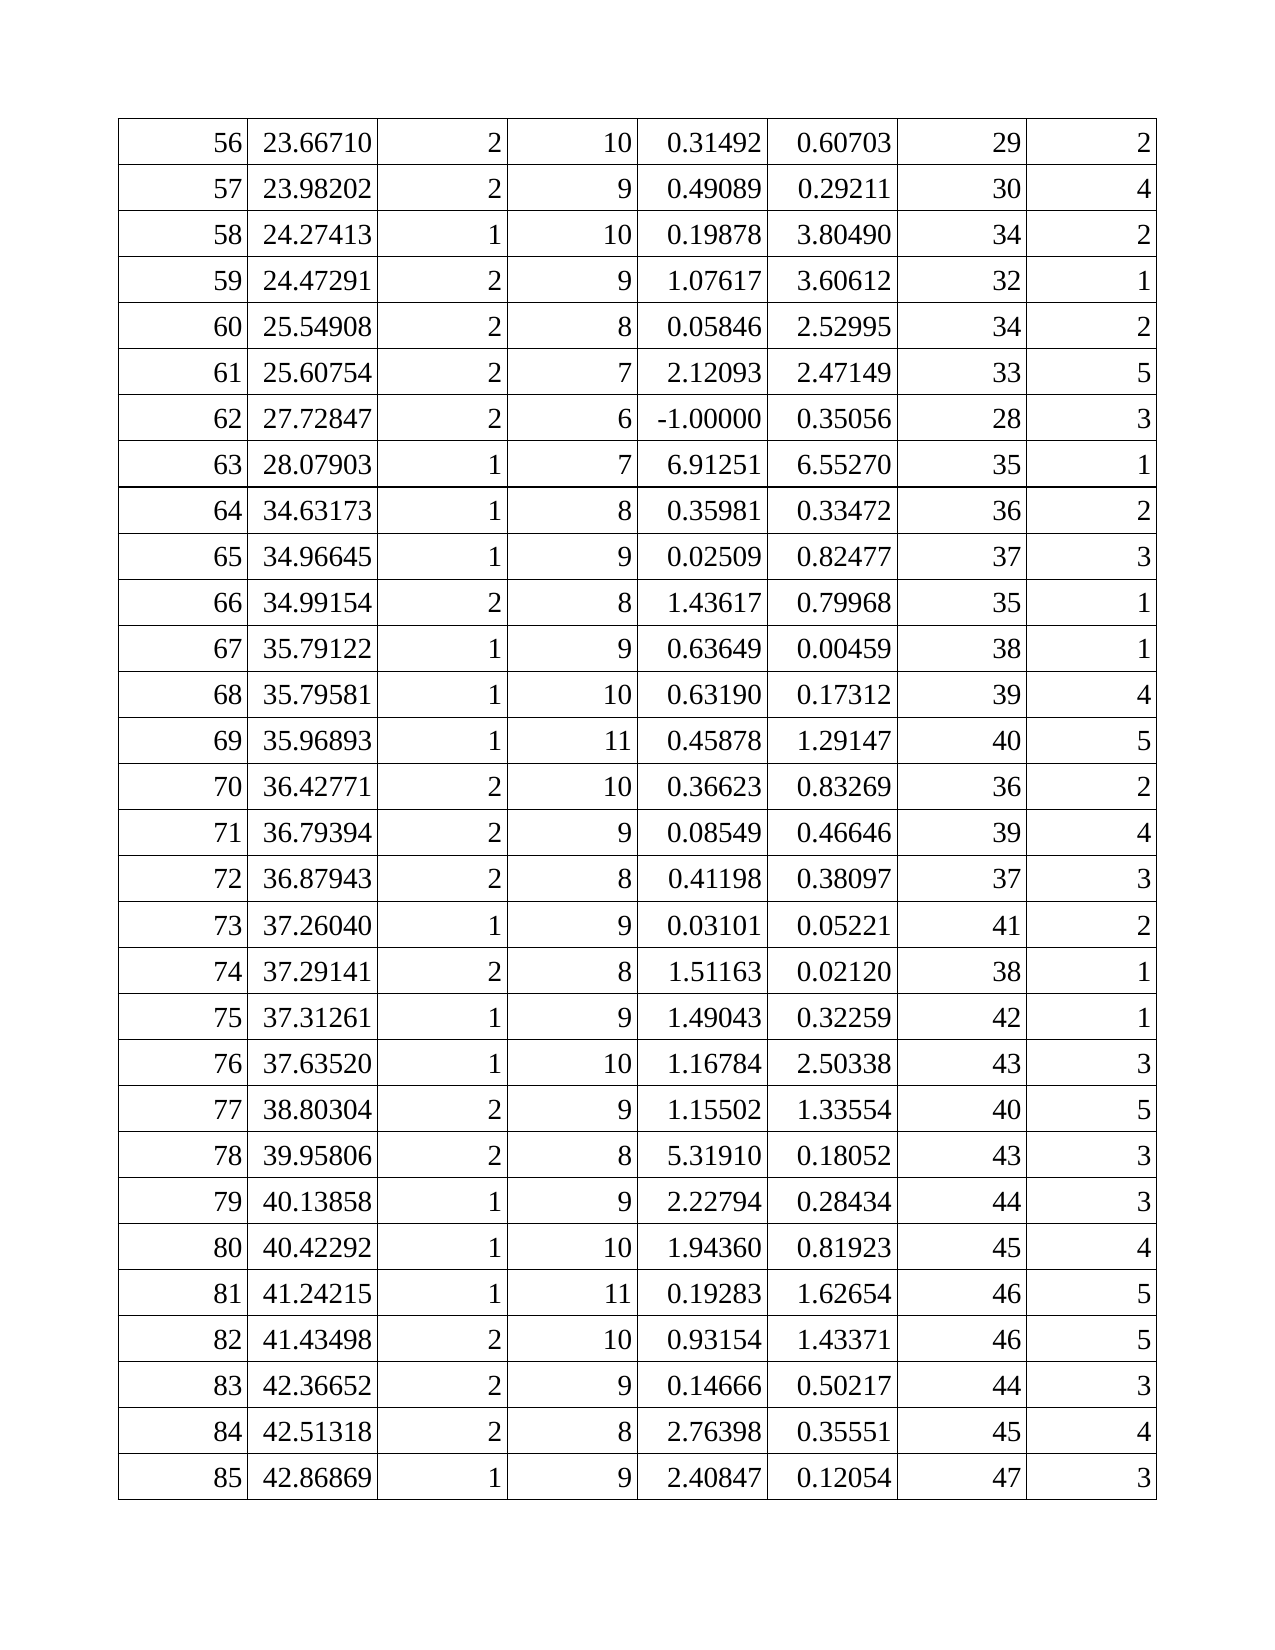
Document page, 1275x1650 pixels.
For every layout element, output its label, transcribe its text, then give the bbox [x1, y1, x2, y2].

table_cell 28.07903 [248, 441, 377, 486]
table_cell 74 [119, 948, 247, 993]
table_cell 1 [378, 534, 507, 578]
table_cell 8 [508, 948, 637, 993]
table_cell 25.60754 [248, 349, 377, 394]
table_cell 0.00459 [768, 626, 897, 671]
table_cell 78 [119, 1132, 247, 1177]
table_cell 37.26040 [248, 902, 377, 947]
table_cell 39.95806 [248, 1132, 377, 1177]
table_cell 2 [1027, 488, 1156, 532]
table_cell 0.12054 [768, 1454, 897, 1499]
table_cell 23.66710 [248, 119, 377, 164]
table_cell 2 [378, 303, 507, 348]
table_cell 1.15502 [638, 1086, 767, 1131]
table_cell 0.02120 [768, 948, 897, 993]
table_cell 1.51163 [638, 948, 767, 993]
table_cell -1.00000 [638, 395, 767, 440]
table_cell 2.50338 [768, 1040, 897, 1085]
table_cell 2.52995 [768, 303, 897, 348]
table_cell 10 [508, 119, 637, 164]
table_cell 36.79394 [248, 810, 377, 855]
table_cell 66 [119, 580, 247, 624]
table_cell 40 [898, 1086, 1026, 1131]
table_cell 37.63520 [248, 1040, 377, 1085]
table_cell 2 [1027, 211, 1156, 256]
table_cell 58 [119, 211, 247, 256]
table_cell 64 [119, 488, 247, 532]
table_cell 34 [898, 303, 1026, 348]
table_cell 23.98202 [248, 165, 377, 210]
table_cell 0.19283 [638, 1270, 767, 1315]
table_cell 9 [508, 902, 637, 947]
table_cell 61 [119, 349, 247, 394]
table_cell 10 [508, 1316, 637, 1361]
table_cell 37 [898, 534, 1026, 578]
table_cell 44 [898, 1178, 1026, 1223]
table_cell 10 [508, 1040, 637, 1085]
table_cell 9 [508, 626, 637, 671]
table_cell 83 [119, 1362, 247, 1407]
table_cell 2 [378, 395, 507, 440]
table_cell 0.82477 [768, 534, 897, 578]
table_cell 39 [898, 810, 1026, 855]
table_cell 4 [1027, 1408, 1156, 1453]
table_cell 70 [119, 764, 247, 809]
table_cell 71 [119, 810, 247, 855]
table_cell 85 [119, 1454, 247, 1499]
table_cell 2 [378, 856, 507, 901]
table_cell 1 [378, 626, 507, 671]
table_cell 0.31492 [638, 119, 767, 164]
table_cell 29 [898, 119, 1026, 164]
table_cell 10 [508, 1224, 637, 1269]
table_cell 47 [898, 1454, 1026, 1499]
table_cell 59 [119, 257, 247, 302]
table_cell 33 [898, 349, 1026, 394]
table_cell 1 [1027, 257, 1156, 302]
table_cell 38 [898, 948, 1026, 993]
table_cell 5 [1027, 349, 1156, 394]
table_cell 1.43371 [768, 1316, 897, 1361]
table_cell 2.47149 [768, 349, 897, 394]
table_cell 11 [508, 1270, 637, 1315]
table_cell 41.43498 [248, 1316, 377, 1361]
table_cell 9 [508, 1086, 637, 1131]
table_cell 57 [119, 165, 247, 210]
table_cell 9 [508, 534, 637, 578]
table_cell 25.54908 [248, 303, 377, 348]
table_cell 3 [1027, 534, 1156, 578]
table_cell 2 [378, 1132, 507, 1177]
table_cell 0.79968 [768, 580, 897, 624]
table_cell 3 [1027, 395, 1156, 440]
table_cell 42 [898, 994, 1026, 1039]
table_cell 5.31910 [638, 1132, 767, 1177]
table_cell 0.28434 [768, 1178, 897, 1223]
table_cell 39 [898, 672, 1026, 717]
table_cell 2 [1027, 764, 1156, 809]
table_cell 1 [1027, 626, 1156, 671]
table_cell 36 [898, 764, 1026, 809]
table_cell 63 [119, 441, 247, 486]
table_cell 0.05221 [768, 902, 897, 947]
table_cell 3 [1027, 1040, 1156, 1085]
table_cell 41 [898, 902, 1026, 947]
table_cell 60 [119, 303, 247, 348]
table_cell 79 [119, 1178, 247, 1223]
table_cell 0.46646 [768, 810, 897, 855]
table_cell 0.93154 [638, 1316, 767, 1361]
table_cell 10 [508, 672, 637, 717]
table_cell 28 [898, 395, 1026, 440]
table_cell 9 [508, 1178, 637, 1223]
table_cell 35.79581 [248, 672, 377, 717]
table_cell 2 [1027, 303, 1156, 348]
table_cell 3.80490 [768, 211, 897, 256]
table_cell 9 [508, 1454, 637, 1499]
table_cell 5 [1027, 1316, 1156, 1361]
table_cell 81 [119, 1270, 247, 1315]
table_cell 1 [1027, 441, 1156, 486]
table_cell 2 [378, 948, 507, 993]
table_cell 36.42771 [248, 764, 377, 809]
table_cell 1 [378, 1178, 507, 1223]
table_cell 1.62654 [768, 1270, 897, 1315]
table_cell 1 [378, 1454, 507, 1499]
table_cell 68 [119, 672, 247, 717]
table_cell 35.79122 [248, 626, 377, 671]
table_cell 11 [508, 718, 637, 763]
table_cell 3 [1027, 1362, 1156, 1407]
table_cell 1 [1027, 994, 1156, 1039]
table_cell 0.36623 [638, 764, 767, 809]
table_cell 6.91251 [638, 441, 767, 486]
table_cell 2 [1027, 119, 1156, 164]
table_cell 69 [119, 718, 247, 763]
table_cell 36.87943 [248, 856, 377, 901]
table_cell 5 [1027, 1270, 1156, 1315]
table_cell 8 [508, 1408, 637, 1453]
table_cell 45 [898, 1408, 1026, 1453]
table_cell 0.41198 [638, 856, 767, 901]
table_cell 0.35981 [638, 488, 767, 532]
table_cell 10 [508, 211, 637, 256]
table_cell 2 [378, 764, 507, 809]
table_cell 35.96893 [248, 718, 377, 763]
table_cell 3 [1027, 856, 1156, 901]
table_cell 2 [378, 165, 507, 210]
table_cell 32 [898, 257, 1026, 302]
table_cell 34.99154 [248, 580, 377, 624]
table_cell 67 [119, 626, 247, 671]
table_cell 0.83269 [768, 764, 897, 809]
table_cell 34.96645 [248, 534, 377, 578]
table_cell 56 [119, 119, 247, 164]
table_cell 0.17312 [768, 672, 897, 717]
table_cell 1 [1027, 580, 1156, 624]
table_cell 42.86869 [248, 1454, 377, 1499]
table_cell 2 [378, 1408, 507, 1453]
table_cell 40 [898, 718, 1026, 763]
table_cell 40.42292 [248, 1224, 377, 1269]
table_cell 2 [378, 810, 507, 855]
table_cell 0.63190 [638, 672, 767, 717]
table_cell 2.12093 [638, 349, 767, 394]
table_cell 1 [378, 1224, 507, 1269]
table_cell 4 [1027, 1224, 1156, 1269]
table_cell 1 [378, 488, 507, 532]
table_cell 1.94360 [638, 1224, 767, 1269]
table_cell 2 [378, 1316, 507, 1361]
table_cell 36 [898, 488, 1026, 532]
table_cell 42.51318 [248, 1408, 377, 1453]
table_cell 8 [508, 488, 637, 532]
table_cell 80 [119, 1224, 247, 1269]
table_cell 37 [898, 856, 1026, 901]
table_cell 0.60703 [768, 119, 897, 164]
table_cell 24.47291 [248, 257, 377, 302]
table_cell 77 [119, 1086, 247, 1131]
table_cell 0.35056 [768, 395, 897, 440]
table_cell 4 [1027, 165, 1156, 210]
table_cell 1.43617 [638, 580, 767, 624]
table_cell 38.80304 [248, 1086, 377, 1131]
table_cell 3.60612 [768, 257, 897, 302]
table_cell 2 [378, 257, 507, 302]
table_cell 40.13858 [248, 1178, 377, 1223]
table_cell 37.31261 [248, 994, 377, 1039]
table_cell 9 [508, 257, 637, 302]
table_cell 34 [898, 211, 1026, 256]
table_cell 38 [898, 626, 1026, 671]
table_cell 0.49089 [638, 165, 767, 210]
table_cell 65 [119, 534, 247, 578]
table_cell 8 [508, 580, 637, 624]
table_cell 6.55270 [768, 441, 897, 486]
table_cell 2 [378, 1086, 507, 1131]
table_cell 41.24215 [248, 1270, 377, 1315]
table_cell 75 [119, 994, 247, 1039]
table_cell 3 [1027, 1178, 1156, 1223]
table_cell 2.76398 [638, 1408, 767, 1453]
table_cell 8 [508, 303, 637, 348]
table_cell 9 [508, 810, 637, 855]
table_cell 0.81923 [768, 1224, 897, 1269]
table_cell 2 [1027, 902, 1156, 947]
table_cell 0.05846 [638, 303, 767, 348]
table_cell 1.07617 [638, 257, 767, 302]
table_cell 5 [1027, 1086, 1156, 1131]
table_cell 1.49043 [638, 994, 767, 1039]
table_cell 27.72847 [248, 395, 377, 440]
table_cell 0.35551 [768, 1408, 897, 1453]
table_cell 82 [119, 1316, 247, 1361]
table_cell 84 [119, 1408, 247, 1453]
table_cell 1.33554 [768, 1086, 897, 1131]
table_cell 43 [898, 1132, 1026, 1177]
table_cell 0.50217 [768, 1362, 897, 1407]
table_cell 0.33472 [768, 488, 897, 532]
table_cell 1.29147 [768, 718, 897, 763]
table_cell 0.03101 [638, 902, 767, 947]
table_cell 76 [119, 1040, 247, 1085]
table_cell 1 [378, 1270, 507, 1315]
table_cell 46 [898, 1316, 1026, 1361]
table_cell 24.27413 [248, 211, 377, 256]
table_cell 62 [119, 395, 247, 440]
table_cell 1 [378, 902, 507, 947]
table_cell 0.19878 [638, 211, 767, 256]
table_cell 1 [378, 211, 507, 256]
table_cell 1 [1027, 948, 1156, 993]
table_cell 0.32259 [768, 994, 897, 1039]
table_cell 0.45878 [638, 718, 767, 763]
table_cell 0.63649 [638, 626, 767, 671]
table_cell 30 [898, 165, 1026, 210]
table_cell 2.22794 [638, 1178, 767, 1223]
table_cell 35 [898, 580, 1026, 624]
table_cell 2 [378, 580, 507, 624]
table_cell 46 [898, 1270, 1026, 1315]
table_cell 2 [378, 119, 507, 164]
table_cell 0.14666 [638, 1362, 767, 1407]
table_cell 37.29141 [248, 948, 377, 993]
table_cell 6 [508, 395, 637, 440]
table_cell 45 [898, 1224, 1026, 1269]
table_cell 0.29211 [768, 165, 897, 210]
table_cell 34.63173 [248, 488, 377, 532]
table_cell 0.18052 [768, 1132, 897, 1177]
table_cell 0.02509 [638, 534, 767, 578]
table_cell 3 [1027, 1454, 1156, 1499]
table_cell 8 [508, 856, 637, 901]
table_cell 1 [378, 718, 507, 763]
table_cell 1 [378, 441, 507, 486]
table_cell 44 [898, 1362, 1026, 1407]
table_cell 2 [378, 1362, 507, 1407]
table_cell 5 [1027, 718, 1156, 763]
table_cell 4 [1027, 672, 1156, 717]
table_cell 1 [378, 994, 507, 1039]
table_cell 1 [378, 672, 507, 717]
table_cell 8 [508, 1132, 637, 1177]
table_cell 0.38097 [768, 856, 897, 901]
table_cell 7 [508, 349, 637, 394]
table_cell 1.16784 [638, 1040, 767, 1085]
table_cell 42.36652 [248, 1362, 377, 1407]
table_cell 73 [119, 902, 247, 947]
table_cell 72 [119, 856, 247, 901]
table_cell 2.40847 [638, 1454, 767, 1499]
table_cell 1 [378, 1040, 507, 1085]
table_cell 9 [508, 994, 637, 1039]
table_cell 10 [508, 764, 637, 809]
table_cell 9 [508, 165, 637, 210]
table_cell 3 [1027, 1132, 1156, 1177]
table_cell 35 [898, 441, 1026, 486]
table_cell 9 [508, 1362, 637, 1407]
table_cell 43 [898, 1040, 1026, 1085]
table_cell 2 [378, 349, 507, 394]
table_cell 4 [1027, 810, 1156, 855]
table_cell 7 [508, 441, 637, 486]
table_cell 0.08549 [638, 810, 767, 855]
